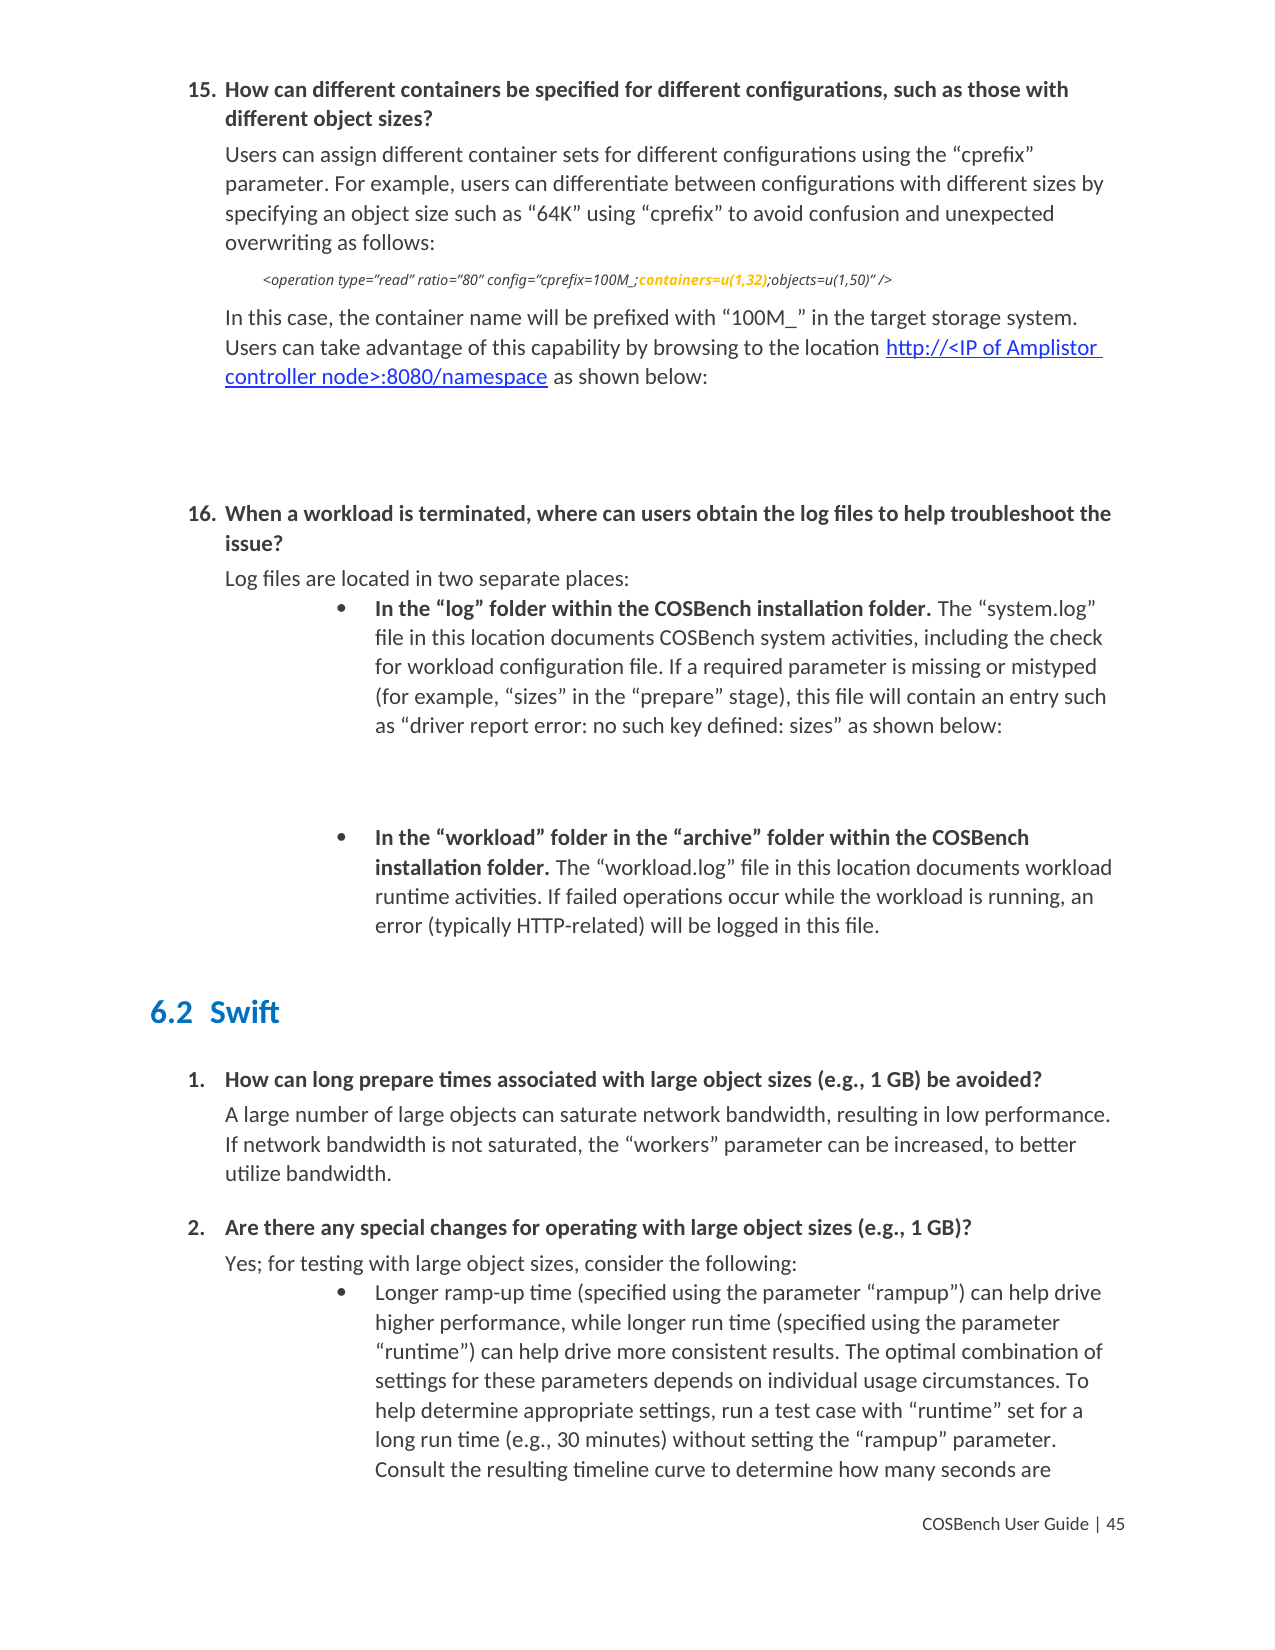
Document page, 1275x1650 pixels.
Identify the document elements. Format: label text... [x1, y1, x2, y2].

list In the “workload” folder in the “archive” folder within the COSBench installation folder. The “workload.log” file in this location documents workload runtime activities. If failed operations occur while the workload is running, an error (typically HTTP-related) will be logged in this file. [337, 823, 1125, 939]
text In this case, the container name will be prefixed with “100M_” in the target storage system. Users can take advantage of this capability by browsing to the location http://<IP of Amplistor controller node>:8080/namespace as shown below: [225, 303, 1125, 390]
list How can different containers be specified for different configurations, such as those with different object sizes? [187, 75, 1125, 132]
list Are there any special changes for operating with large object sizes (e.g., 1 GB)? [187, 1213, 1125, 1242]
list In the “log” folder within the COSBench installation folder. The “system.log” file in this location documents COSBench system activities, including the check for workload configuration file. If a required parameter is missing or mistyped (for example, “sizes” in the “prepare” stage), this file will contain an entry such as “driver report error: no such key defined: sizes” as shown below: [337, 594, 1125, 739]
text Yes; for testing with large object sizes, consider the following: [225, 1249, 1125, 1277]
list Longer ramp-up time (specified using the parameter “rampup”) can help drive higher performance, while longer run time (specified using the parameter “runtime”) can help drive more consistent results. The optimal combination of settings for these parameters depends on individual usage circumstances. To help determine appropriate settings, run a test case with “runtime” set for a long run time (e.g., 30 minutes) without setting the “rampup” parameter. Consult the resulting timeline curve to determine how many seconds are [337, 1278, 1125, 1483]
list How can long prepare times associated with large object sizes (e.g., 1 GB) be avoided? [187, 1065, 1125, 1093]
subtitle Swift [150, 991, 1125, 1032]
text Users can assign different container sets for different configurations using the “cprefix” parameter. For example, users can differentiate between configurations with different sizes by specifying an object size such as “64K” using “cprefix” to avoid confusion and unexpected overwriting as follows: [225, 140, 1125, 256]
text A large number of large objects can saturate network bandwidth, resulting in low performance. If network bandwidth is not saturated, the “workers” parameter can be increased, to better utilize bandwidth. [225, 1100, 1125, 1187]
text Log files are located in two separate places: [225, 564, 1125, 592]
list When a workload is terminated, where can users obtain the log files to help troubleshoot the issue? [187, 499, 1125, 557]
list <operation type=”read” ratio=”80” config=”cprefix=100M_;containers=u(1,32);objects=u(1,50)” /> [262, 270, 1125, 290]
